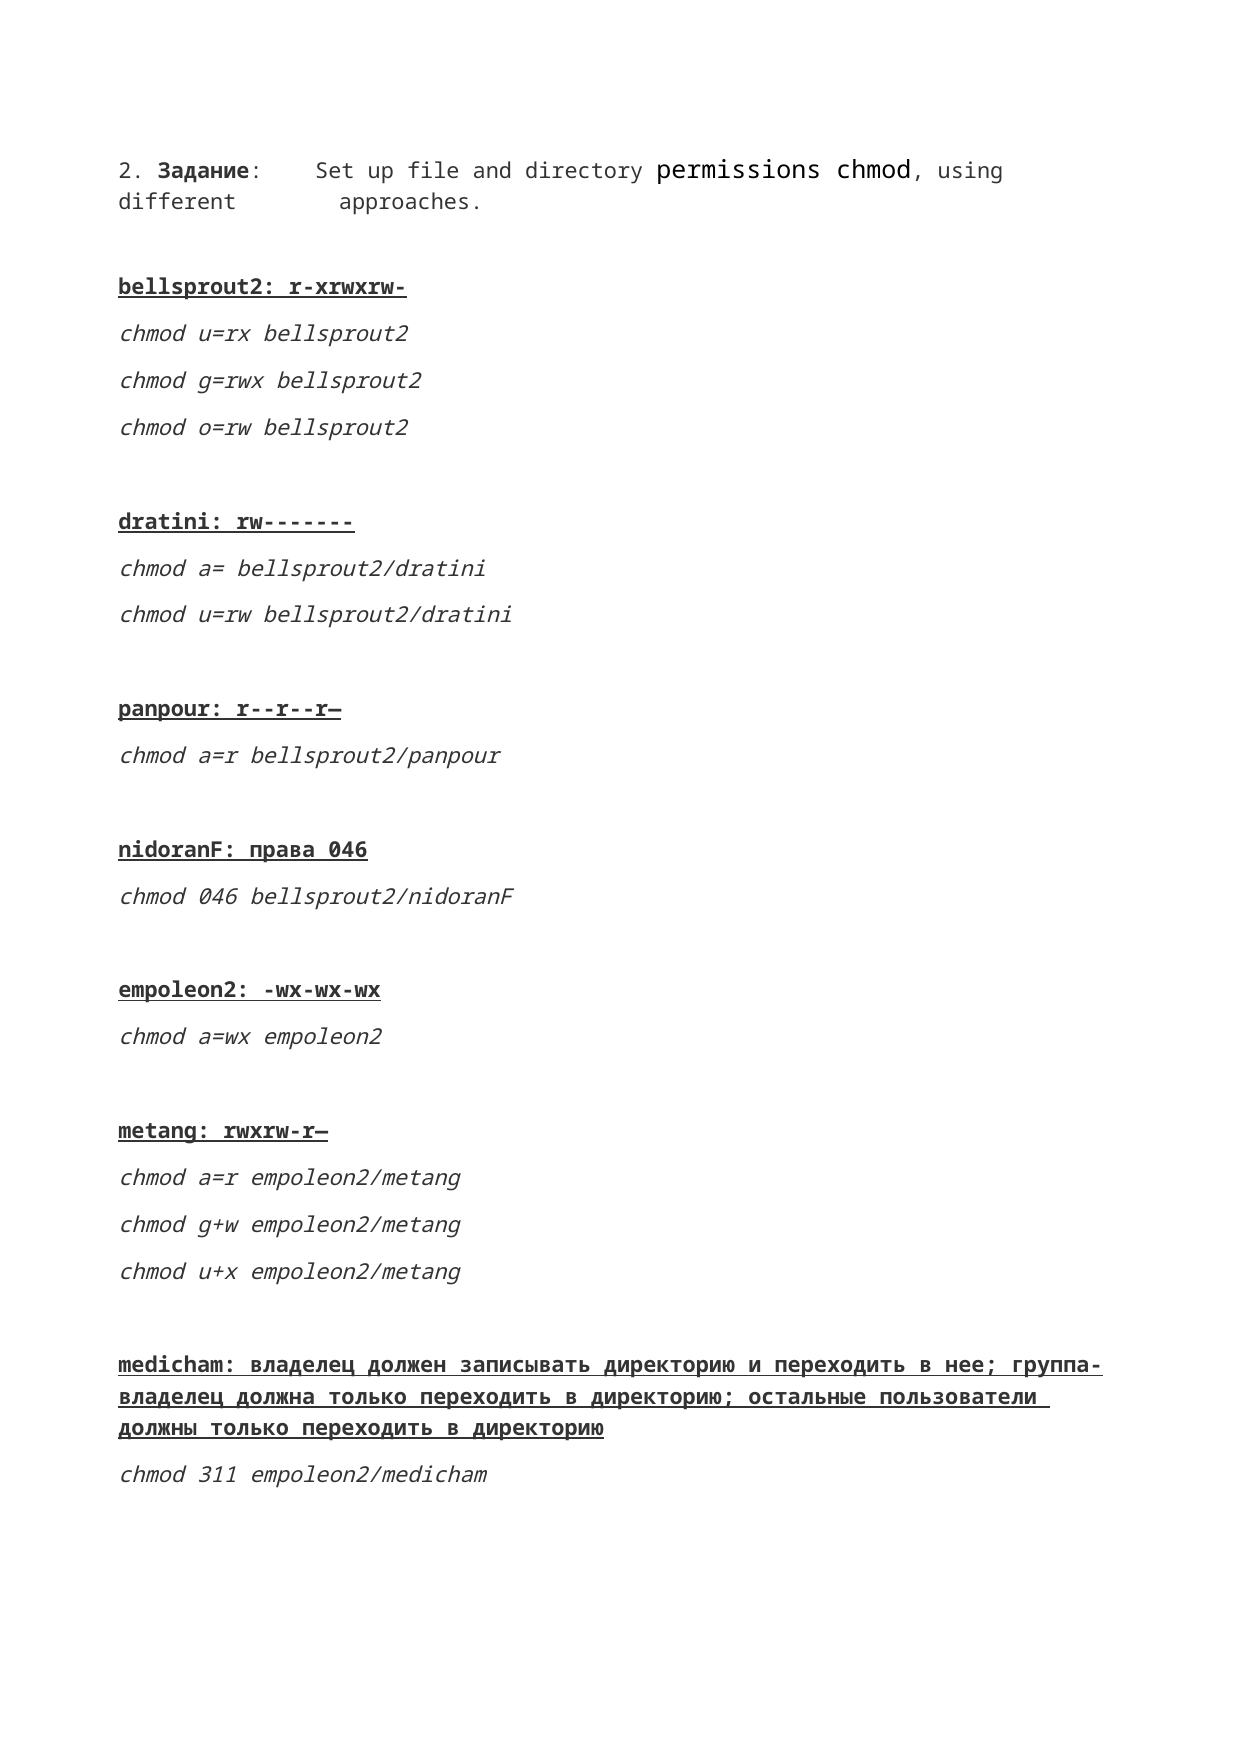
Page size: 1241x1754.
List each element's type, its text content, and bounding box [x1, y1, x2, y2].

text chmod u=rw bellsprout2/dratini [118, 598, 1122, 629]
text dratini: rw------- [118, 504, 1122, 535]
text chmod a=r bellsprout2/panpour [118, 738, 1122, 770]
text chmod 311 empoleon2/medicham [118, 1457, 1122, 1488]
text bellsprout2: r-xrwxrw- [118, 270, 1122, 301]
text nidoranF: права 046 [118, 832, 1122, 863]
text 2. Задание: Set up file and directory permissions chmod, using different approaches. [118, 152, 1122, 216]
text panpour: r--r--r— [118, 692, 1122, 723]
text empoleon2: -wx-wx-wx [118, 973, 1122, 1004]
text chmod u+x empoleon2/metang [118, 1254, 1122, 1285]
text chmod a=wx empoleon2 [118, 1020, 1122, 1051]
text chmod g=rwx bellsprout2 [118, 363, 1122, 395]
text chmod 046 bellsprout2/nidoranF [118, 879, 1122, 910]
text chmod o=rw bellsprout2 [118, 410, 1122, 442]
text chmod a=r empoleon2/metang [118, 1160, 1122, 1192]
text chmod a= bellsprout2/dratini [118, 551, 1122, 582]
text metang: rwxrw-r— [118, 1113, 1122, 1145]
text medicham: владелец должен записывать директорию и переходить в нее; группа-владелец должна только переходить в директорию; остальные пользователи должны только переходить в директорию [118, 1348, 1122, 1442]
text chmod u=rx bellsprout2 [118, 317, 1122, 348]
text chmod g+w empoleon2/metang [118, 1207, 1122, 1238]
